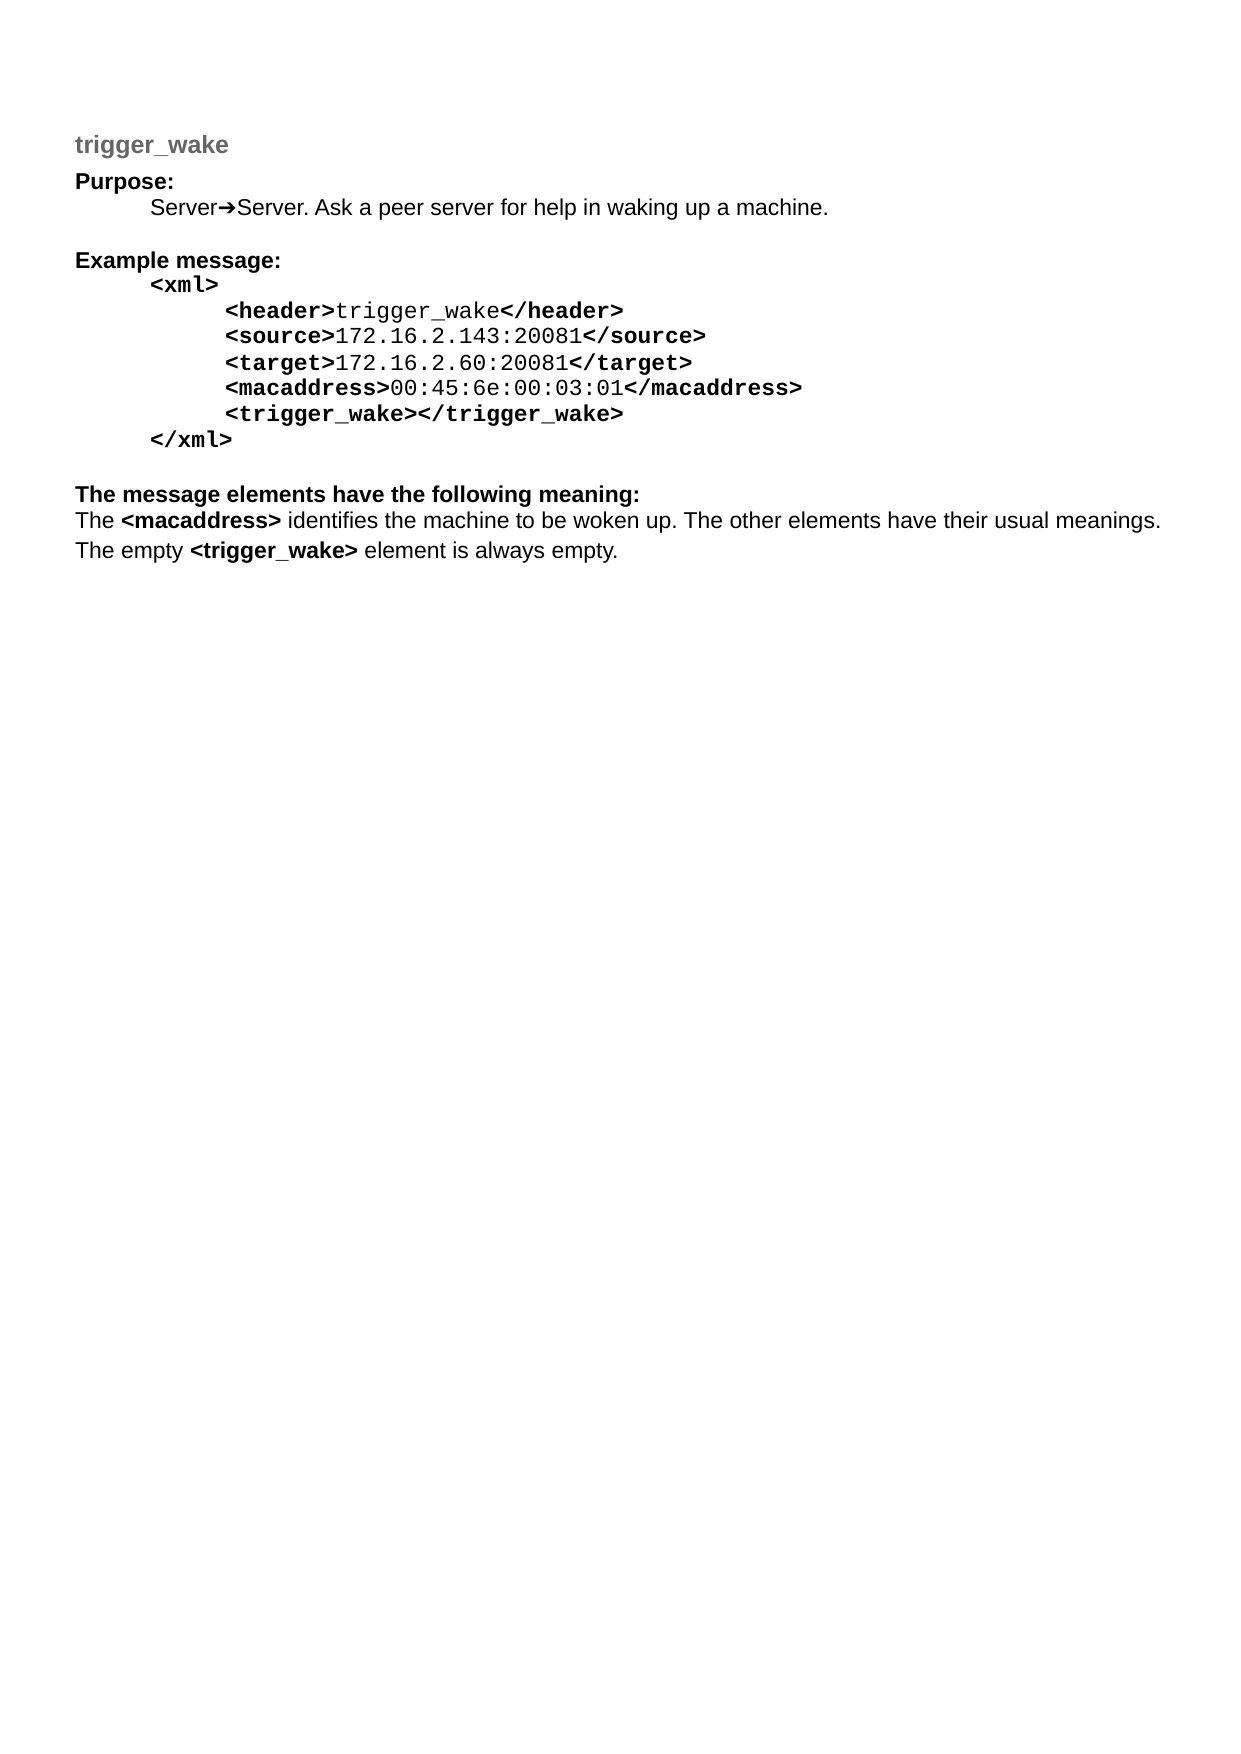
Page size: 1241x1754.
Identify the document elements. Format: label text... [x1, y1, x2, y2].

text <trigger_wake></trigger_wake> [225, 403, 1165, 429]
text </xml> [150, 429, 1165, 454]
text <header>trigger_wake</header> [225, 299, 1165, 325]
text The <macaddress> identifies the machine to be woken up. The other elements have their usual meanings. The empty <trigger_wake> element is always empty. [75, 507, 1165, 564]
text Server➔Server. Ask a peer server for help in waking up a machine. [150, 194, 1165, 220]
text <target>172.16.2.60:20081</target> [225, 351, 1165, 377]
text <macaddress>00:45:6e:00:03:01</macaddress> [225, 377, 1165, 403]
text <source>172.16.2.143:20081</source> [225, 325, 1165, 351]
text Example message: [75, 247, 1165, 273]
text Purpose: [75, 168, 1165, 194]
text The message elements have the following meaning: [75, 481, 1165, 507]
subtitle trigger_wake [75, 131, 1165, 159]
text <xml> [150, 273, 1165, 299]
